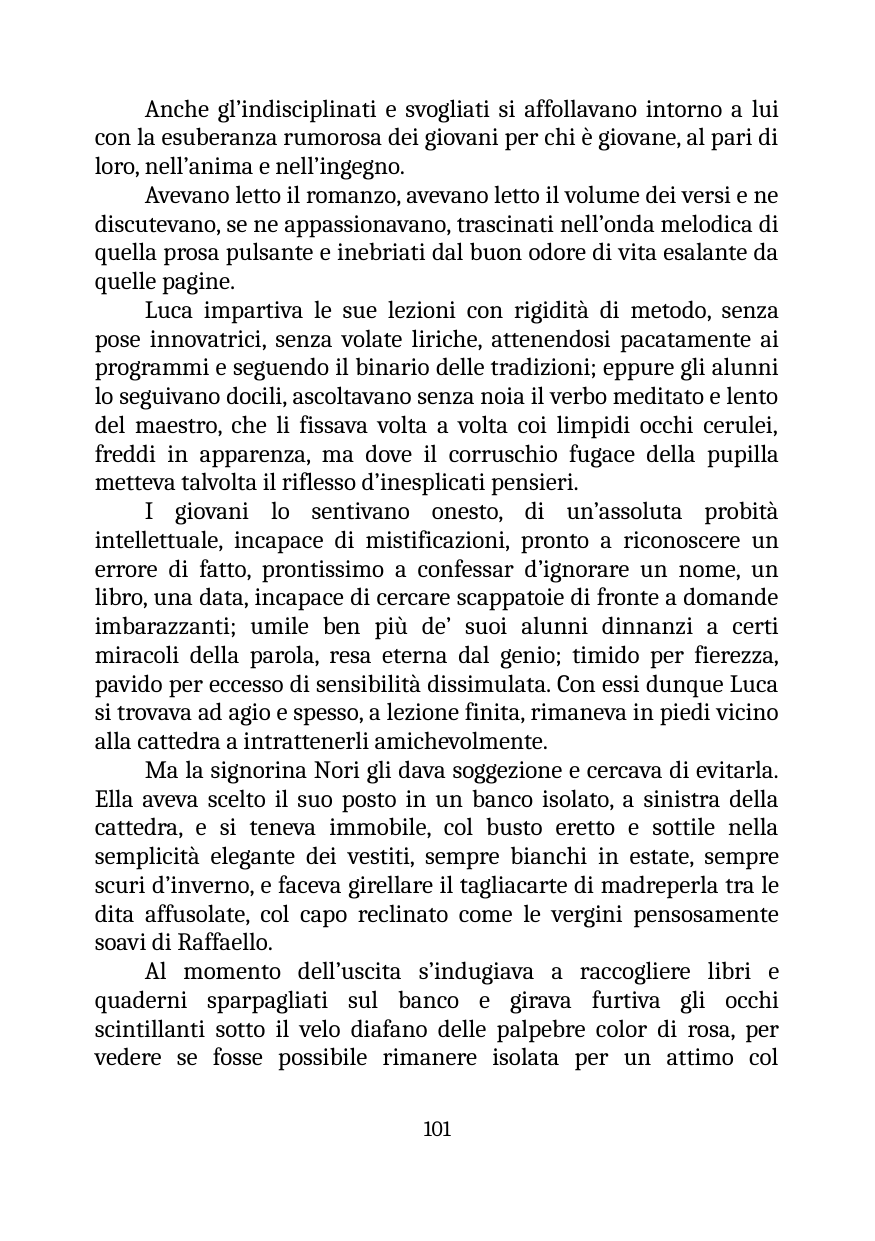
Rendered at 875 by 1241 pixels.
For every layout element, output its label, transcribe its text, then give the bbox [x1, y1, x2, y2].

text Al momento dell’uscita s’indugiava a raccogliere libri e quaderni sparpagliati sul banco e girava furtiva gli occhi scintillanti sotto il velo diafano delle palpebre color di rosa, per vedere se fosse possibile rimanere isolata per un attimo col [94, 957, 779, 1072]
text I giovani lo sentivano onesto, di un’assoluta probità intellettuale, incapace di mistificazioni, pronto a riconoscere un errore di fatto, prontissimo a confessar d’ignorare un nome, un libro, una data, incapace di cercare scappatoie di fronte a domande imbarazzanti; umile ben più de’ suoi alunni dinnanzi a certi miracoli della parola, resa eterna dal genio; timido per fierezza, pavido per eccesso di sensibilità dissimulata. Con essi dunque Luca si trovava ad agio e spesso, a lezione finita, rimaneva in piedi vicino alla cattedra a intrattenerli amichevolmente. [94, 497, 779, 756]
text Ma la signorina Nori gli dava soggezione e cercava di evitarla. Ella aveva scelto il suo posto in un banco isolato, a sinistra della cattedra, e si teneva immobile, col busto eretto e sottile nella semplicità elegante dei vestiti, sempre bianchi in estate, sempre scuri d’inverno, e faceva girellare il tagliacarte di madreperla tra le dita affusolate, col capo reclinato come le vergini pensosamente soavi di Raffaello. [94, 756, 779, 957]
text Avevano letto il romanzo, avevano letto il volume dei versi e ne discutevano, se ne appassionavano, trascinati nell’onda melodica di quella prosa pulsante e inebriati dal buon odore di vita esalante da quelle pagine. [94, 181, 779, 296]
text Luca impartiva le sue lezioni con rigidità di metodo, senza pose innovatrici, senza volate liriche, attenendosi pacatamente ai programmi e seguendo il binario delle tradizioni; eppure gli alunni lo seguivano docili, ascoltavano senza noia il verbo meditato e lento del maestro, che li fissava volta a volta coi limpidi occhi cerulei, freddi in apparenza, ma dove il corruschio fugace della pupilla metteva talvolta il riflesso d’inesplicati pensieri. [94, 296, 779, 497]
text Anche gl’indisciplinati e svogliati si affollavano intorno a lui con la esuberanza rumorosa dei giovani per chi è giovane, al pari di loro, nell’anima e nell’ingegno. [94, 94, 779, 181]
